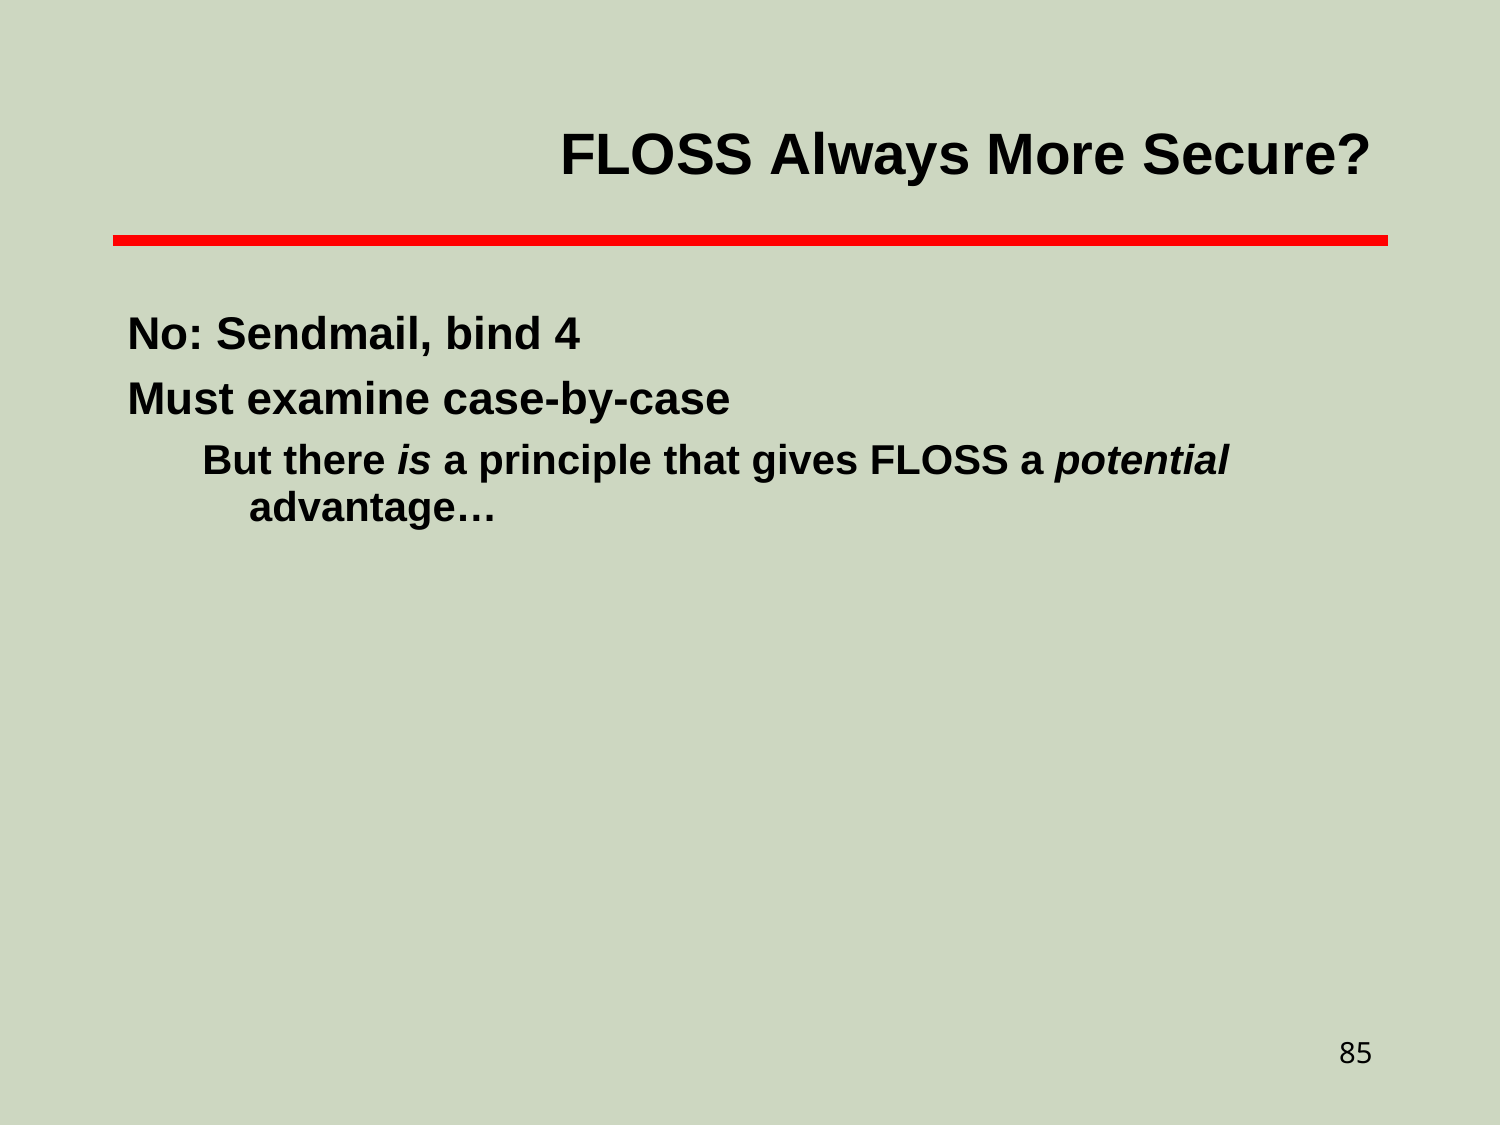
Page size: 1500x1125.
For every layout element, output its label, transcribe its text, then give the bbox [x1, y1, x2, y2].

list No: Sendmail, bind 4 Must examine case-by-case But there is a principle that gives FLOSS a potential advantage… [112, 299, 1388, 1000]
title FLOSS Always More Secure? [337, 85, 1388, 224]
